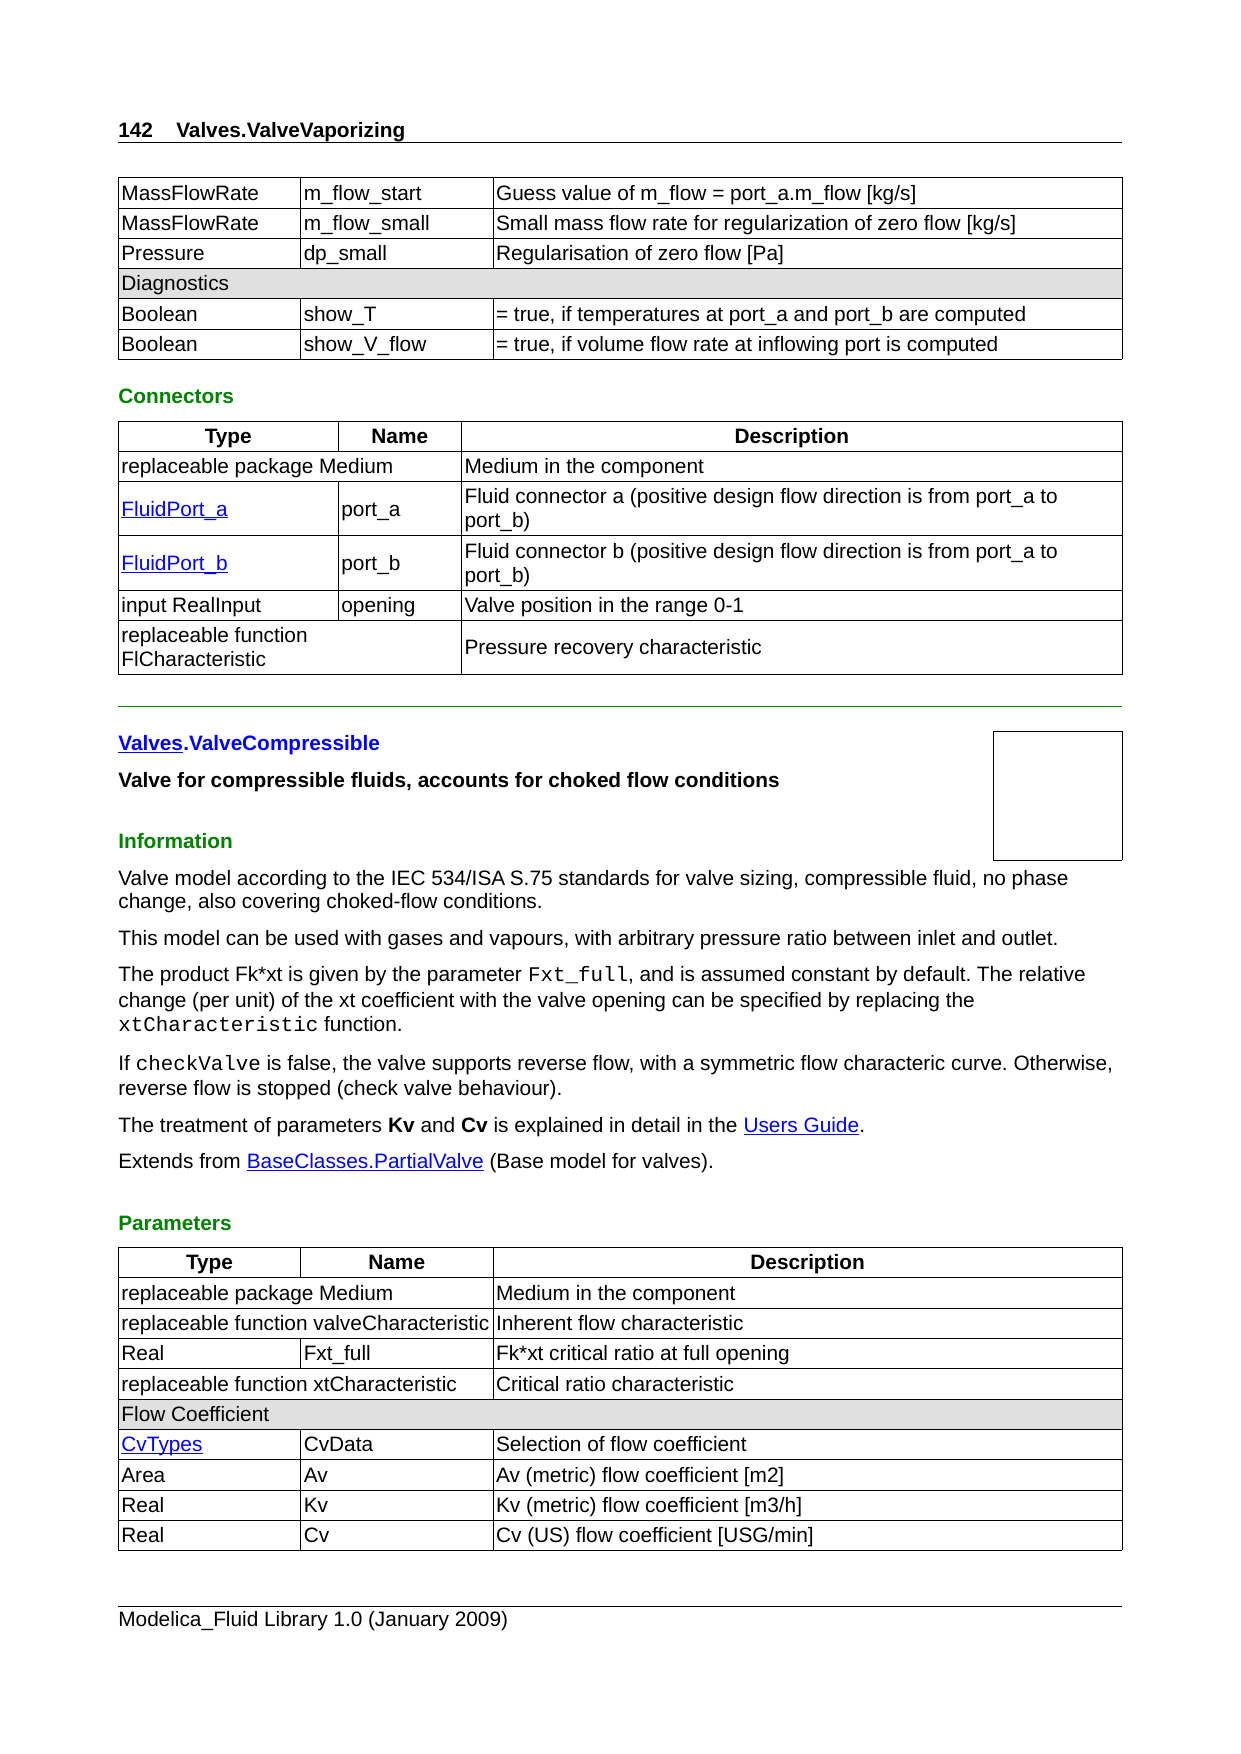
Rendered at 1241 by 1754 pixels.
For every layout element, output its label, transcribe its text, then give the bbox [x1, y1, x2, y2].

table_cell Guess value of m_flow = port_a.m_flow [kg/s] [494, 178, 1122, 207]
table_header Description [462, 422, 1122, 451]
table_cell CvTypes [119, 1430, 300, 1459]
table_cell replaceable package Medium [119, 1278, 493, 1308]
table_cell = true, if volume flow rate at inflowing port is computed [494, 330, 1122, 359]
table_cell Cv (US) flow coefficient [USG/min] [494, 1521, 1122, 1550]
table_cell Cv [301, 1521, 493, 1550]
table_cell input RealInput [119, 591, 338, 620]
table_cell MassFlowRate [119, 178, 300, 207]
table_cell show_T [301, 299, 493, 329]
table_cell Medium in the component [462, 452, 1122, 481]
text Valve for compressible fluids, accounts for choked flow conditions [118, 767, 993, 791]
table_cell Fluid connector a (positive design flow direction is from port_a to port_b) [462, 482, 1122, 535]
table_header Description [494, 1248, 1122, 1277]
text Extends from BaseClasses.PartialValve (Base model for valves). [118, 1149, 1122, 1173]
table_cell CvData [301, 1430, 493, 1459]
table_cell Pressure [119, 239, 300, 268]
table_cell Flow Coefficient [119, 1400, 1122, 1429]
text The product Fk*xt is given by the parameter Fxt_full, and is assumed constant by default. The relative change (per unit) of the xt coefficient with the valve opening can be specified by replacing the xtCharacteristic function. [118, 962, 1122, 1038]
table_cell Real [119, 1521, 300, 1550]
table_cell replaceable package Medium [119, 452, 461, 481]
text If checkValve is false, the valve supports reverse flow, with a symmetric flow characteric curve. Otherwise, reverse flow is stopped (check valve behaviour). [118, 1050, 1122, 1100]
subtitle Valves.ValveCompressible [118, 731, 993, 755]
table_cell m_flow_small [301, 209, 493, 238]
table_cell Regularisation of zero flow [Pa] [494, 239, 1122, 268]
text [994, 767, 1122, 791]
table_cell Kv (metric) flow coefficient [m3/h] [494, 1491, 1122, 1520]
table_cell Selection of flow coefficient [494, 1430, 1122, 1459]
table_cell Av [301, 1460, 493, 1489]
table_cell port_b [339, 536, 461, 590]
table_cell dp_small [301, 239, 493, 268]
table_cell Boolean [119, 330, 300, 359]
table_cell FluidPort_a [119, 482, 338, 535]
table_header Name [339, 422, 461, 451]
table_header Type [119, 1248, 300, 1277]
table_cell Real [119, 1339, 300, 1368]
subtitle [994, 829, 1122, 853]
table_cell m_flow_start [301, 178, 493, 207]
table_cell Inherent flow characteristic [494, 1309, 1122, 1338]
subtitle [994, 732, 1122, 755]
text Valve model according to the IEC 534/ISA S.75 standards for valve sizing, compressible fluid, no phase change, also covering choked-flow conditions. [118, 865, 1122, 913]
table_cell show_V_flow [301, 330, 493, 359]
table_cell Fxt_full [301, 1339, 493, 1368]
table_cell Real [119, 1491, 300, 1520]
subtitle Parameters [118, 1211, 1122, 1234]
table_cell replaceable function FlCharacteristic [119, 621, 461, 674]
table_cell Kv [301, 1491, 493, 1520]
table_cell port_a [339, 482, 461, 535]
table_cell Fk*xt critical ratio at full opening [494, 1339, 1122, 1368]
table_cell FluidPort_b [119, 536, 338, 590]
table_cell Valve position in the range 0-1 [462, 591, 1122, 620]
table_cell Pressure recovery characteristic [462, 621, 1122, 674]
table_cell Small mass flow rate for regularization of zero flow [kg/s] [494, 209, 1122, 238]
table_header Type [119, 422, 338, 451]
table_header Name [301, 1248, 493, 1277]
subtitle Connectors [118, 384, 1122, 408]
table_cell replaceable function valveCharacteristic [119, 1309, 493, 1338]
table_cell replaceable function xtCharacteristic [119, 1369, 493, 1398]
table_cell Critical ratio characteristic [494, 1369, 1122, 1398]
table_cell Av (metric) flow coefficient [m2] [494, 1460, 1122, 1489]
table_cell = true, if temperatures at port_a and port_b are computed [494, 299, 1122, 329]
text This model can be used with gases and vapours, with arbitrary pressure ratio between inlet and outlet. [118, 926, 1122, 950]
table_cell Medium in the component [494, 1278, 1122, 1308]
text The treatment of parameters Kv and Cv is explained in detail in the Users Guide. [118, 1113, 1122, 1137]
table_cell opening [339, 591, 461, 620]
table_cell Area [119, 1460, 300, 1489]
subtitle Information [118, 829, 993, 853]
table_cell MassFlowRate [119, 209, 300, 238]
table_cell Fluid connector b (positive design flow direction is from port_a to port_b) [462, 536, 1122, 590]
table_cell Boolean [119, 299, 300, 329]
table_cell Diagnostics [119, 269, 1122, 298]
